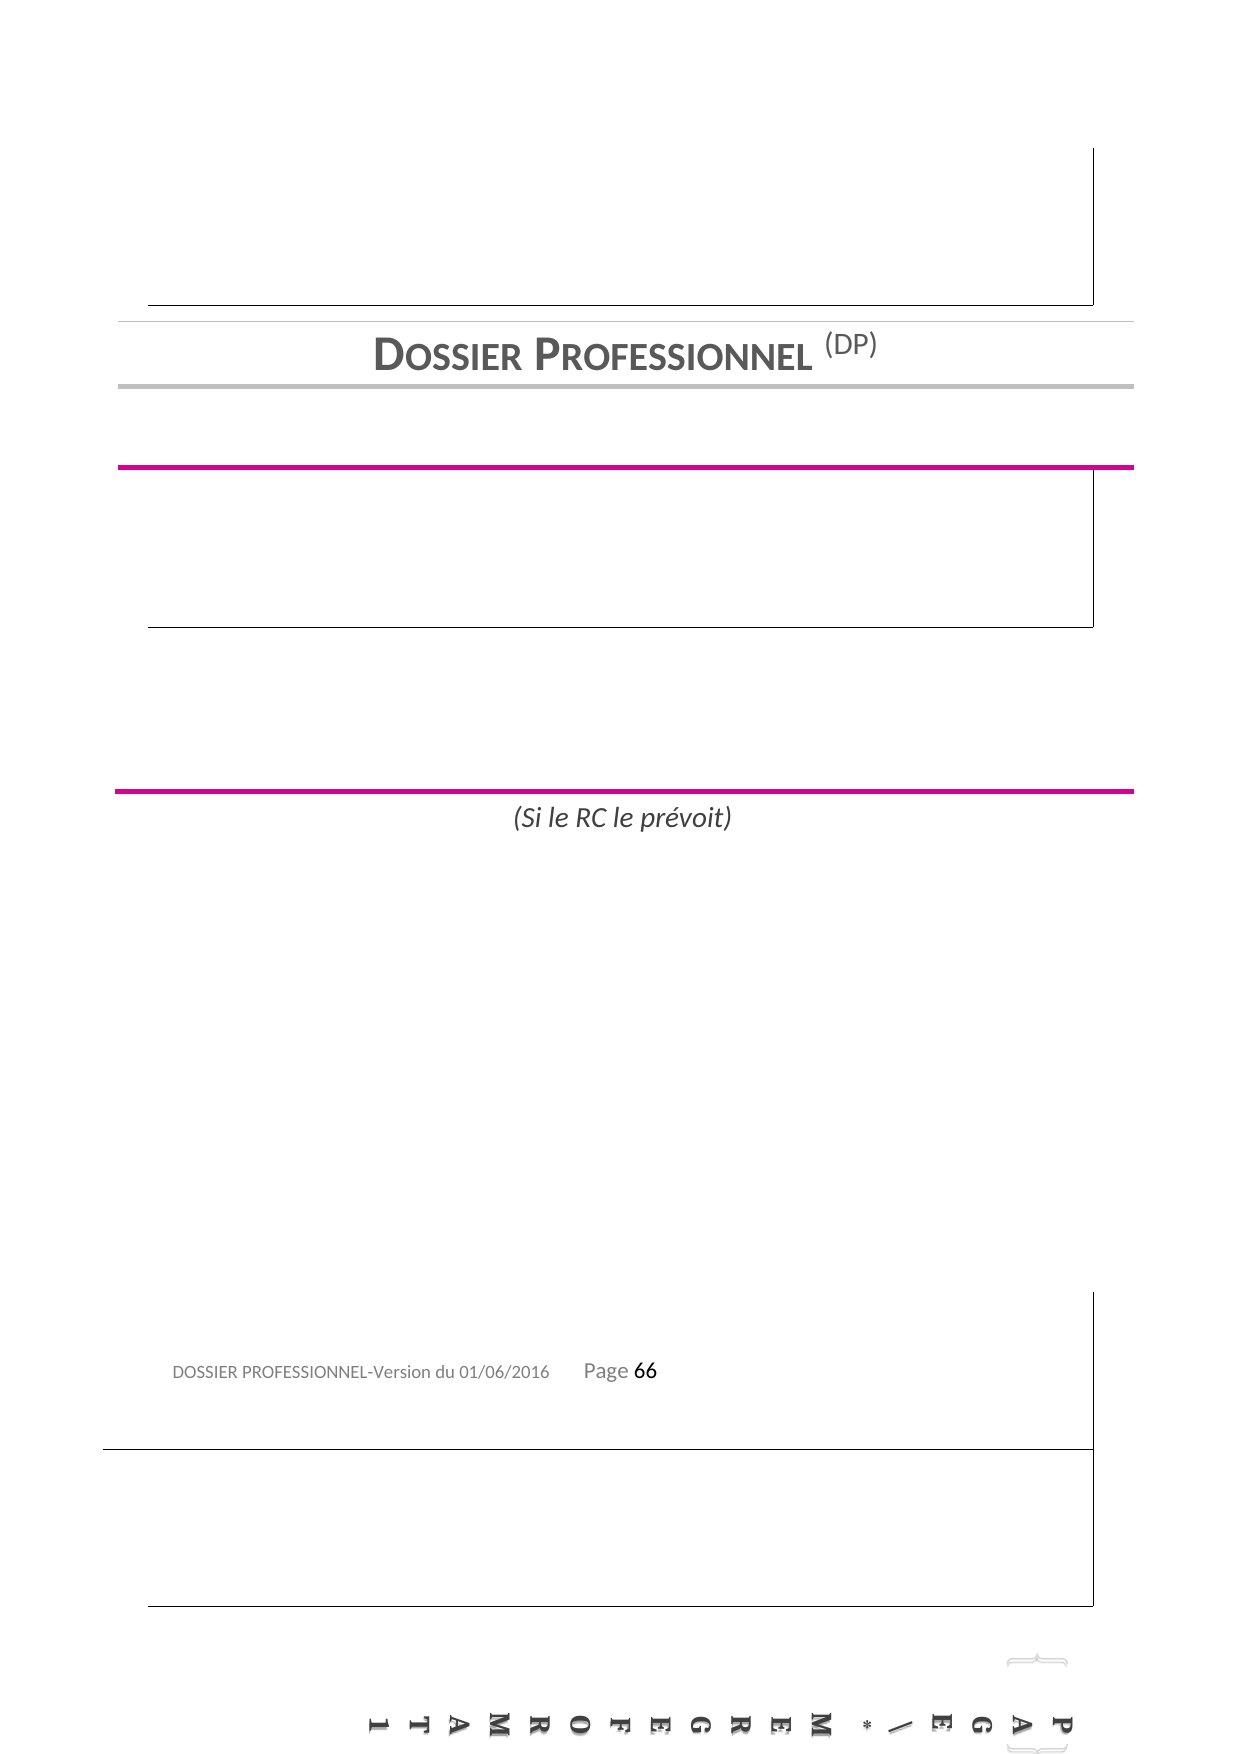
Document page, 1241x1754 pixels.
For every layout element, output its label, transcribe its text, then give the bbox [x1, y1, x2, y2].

table_cell (Si le RC le prévoit) [115, 794, 1133, 872]
table_cell [115, 872, 1133, 954]
table_header Annexes [115, 724, 1133, 781]
table_cell [115, 781, 1133, 789]
